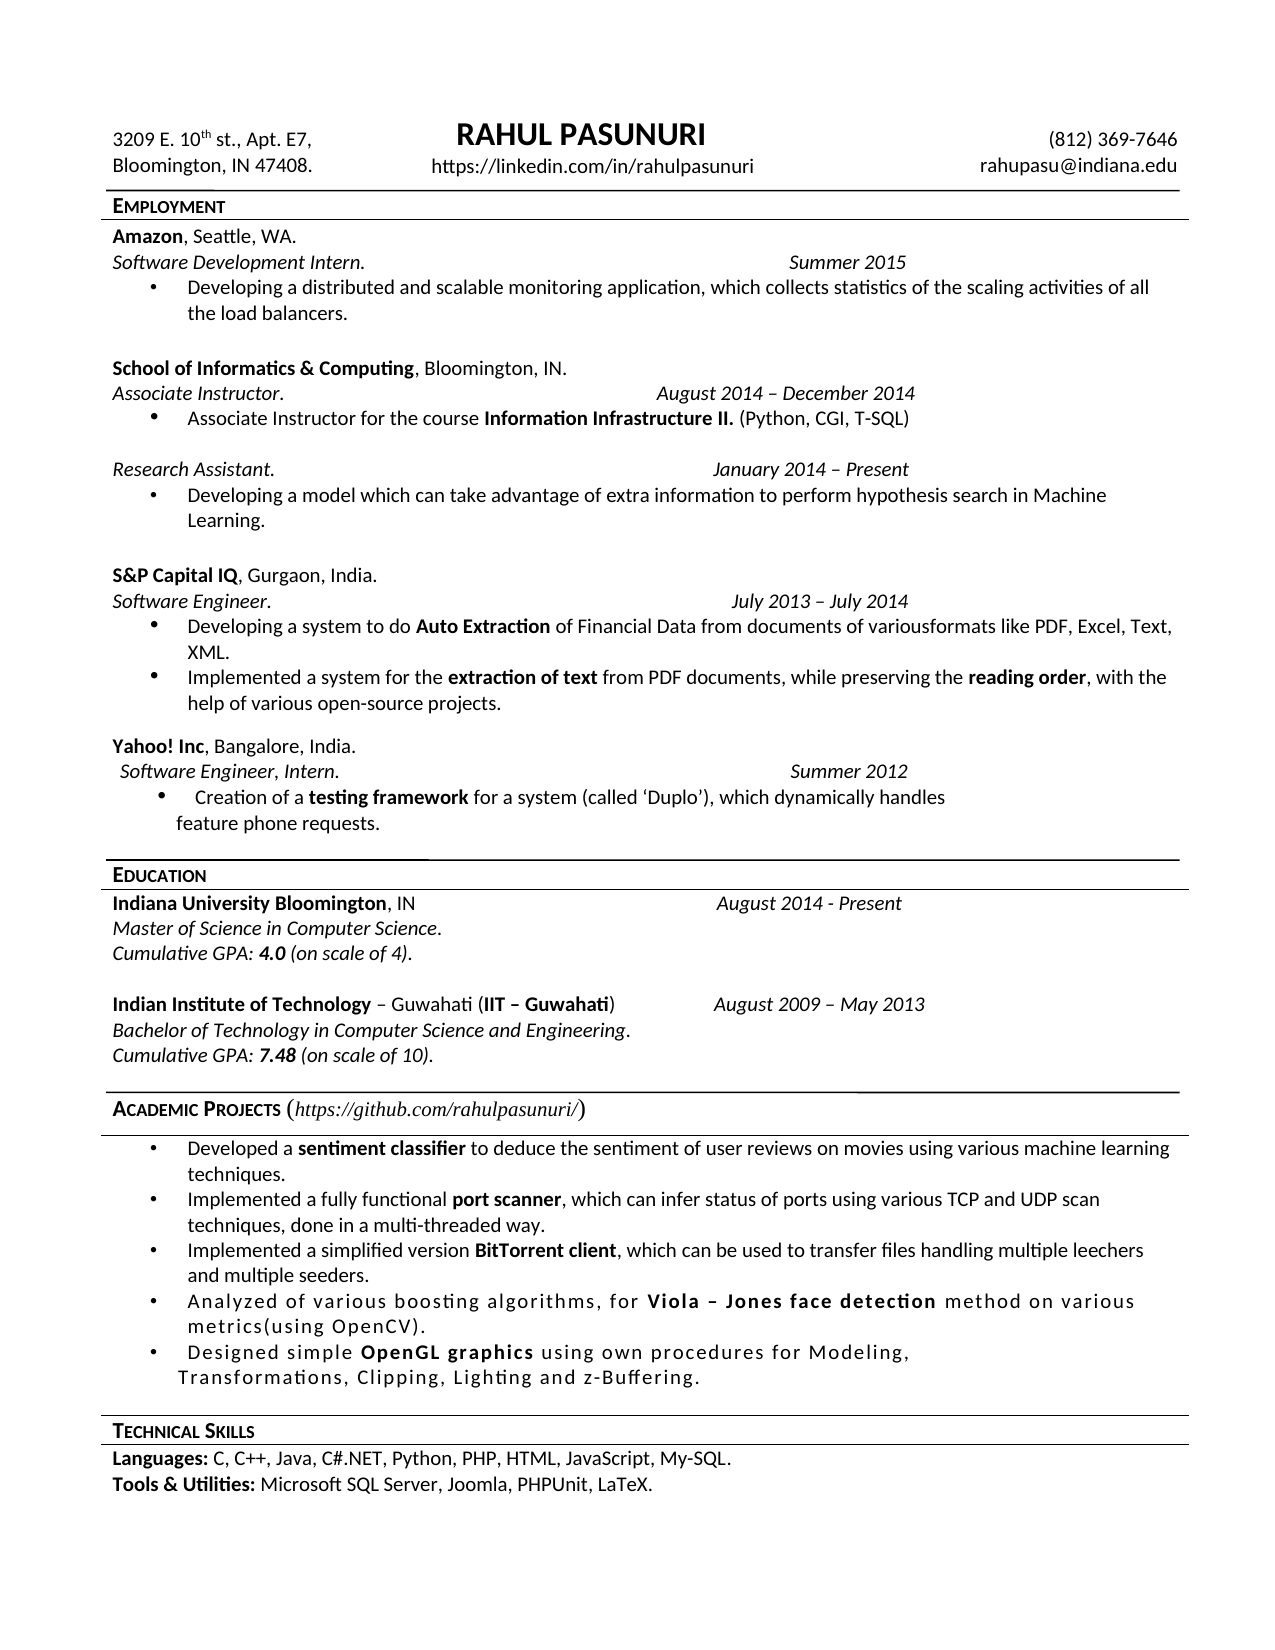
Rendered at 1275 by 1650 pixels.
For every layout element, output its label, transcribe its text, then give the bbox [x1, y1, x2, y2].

table_cell Associate Instructor. August 2014 – December 2014 Associate Instructor for the course Information Infrastructure II. (Python, CGI, T-SQL) Research Assistant. January 2014 – Present Developing a model which can take advantage of extra information to perform hypothesis search in Machine Learning. [101, 380, 1189, 558]
table_cell Software Engineer, Intern. Summer 2012 Creation of a testing framework for a system (called ‘Duplo’), which dynamically handles feature phone requests. [101, 759, 1189, 861]
table_cell Amazon, Seattle, WA. [101, 220, 832, 249]
table_cell Academic Projects (https://github.com/rahulpasunuri/) [101, 1093, 1189, 1134]
table_header 3209 E. 10th st., Apt. E7, Bloomington, IN 47408. [101, 113, 420, 191]
table_cell Yahoo! Inc, Bangalore, India. [101, 733, 809, 759]
table_cell S&P Capital IQ, Gurgaon, India. [101, 558, 832, 588]
table_cell Education [101, 861, 1189, 889]
table_cell [833, 558, 1189, 588]
table_cell [833, 220, 1189, 249]
table_cell Software Engineer. July 2013 – July 2014 Developing a system to do Auto Extraction of Financial Data from documents of variousformats like PDF, Excel, Text, XML. Implemented a system for the extraction of text from PDF documents, while preserving the reading order, with the help of various open-source projects. [101, 588, 1189, 733]
table_header RAHUL PASUNURI https://linkedin.com/in/rahulpasunuri [420, 113, 832, 189]
table_cell Software Development Intern. Summer 2015 Developing a distributed and scalable monitoring application, which collects statistics of the scaling activities of all the load balancers. [101, 249, 1189, 351]
table_cell Indiana University Bloomington, IN August 2014 - Present Master of Science in Computer Science. Cumulative GPA: 4.0 (on scale of 4). Indian Institute of Technology – Guwahati (IIT – Guwahati) August 2009 – May 2013 Bachelor of Technology in Computer Science and Engineering. Cumulative GPA: 7.48 (on scale of 10). [101, 890, 1189, 1093]
table_cell Developed a sentiment classifier to deduce the sentiment of user reviews on movies using various machine learning techniques. Implemented a fully functional port scanner, which can infer status of ports using various TCP and UDP scan techniques, done in a multi-threaded way. Implemented a simplified version BitTorrent client, which can be used to transfer files handling multiple leechers and multiple seeders. Analyzed of various boosting algorithms, for Viola – Jones face detection method on various metrics(using OpenCV). Designed simple OpenGL graphics using own procedures for Modeling, Transformations, Clipping, Lighting and z-Buffering. [101, 1136, 1189, 1415]
table_cell [833, 351, 1189, 380]
table_cell School of Informatics & Computing, Bloomington, IN. [101, 351, 832, 380]
table_cell Employment [101, 191, 1189, 219]
table_header (812) 369-7646 rahupasu@indiana.edu [833, 113, 1189, 191]
table_cell [809, 733, 1189, 759]
table_cell Technical Skills [101, 1416, 1189, 1444]
table_cell Languages: C, C++, Java, C#.NET, Python, PHP, HTML, JavaScript, My-SQL. Tools & Utilities: Microsoft SQL Server, Joomla, PHPUnit, LaTeX. [101, 1445, 1189, 1501]
